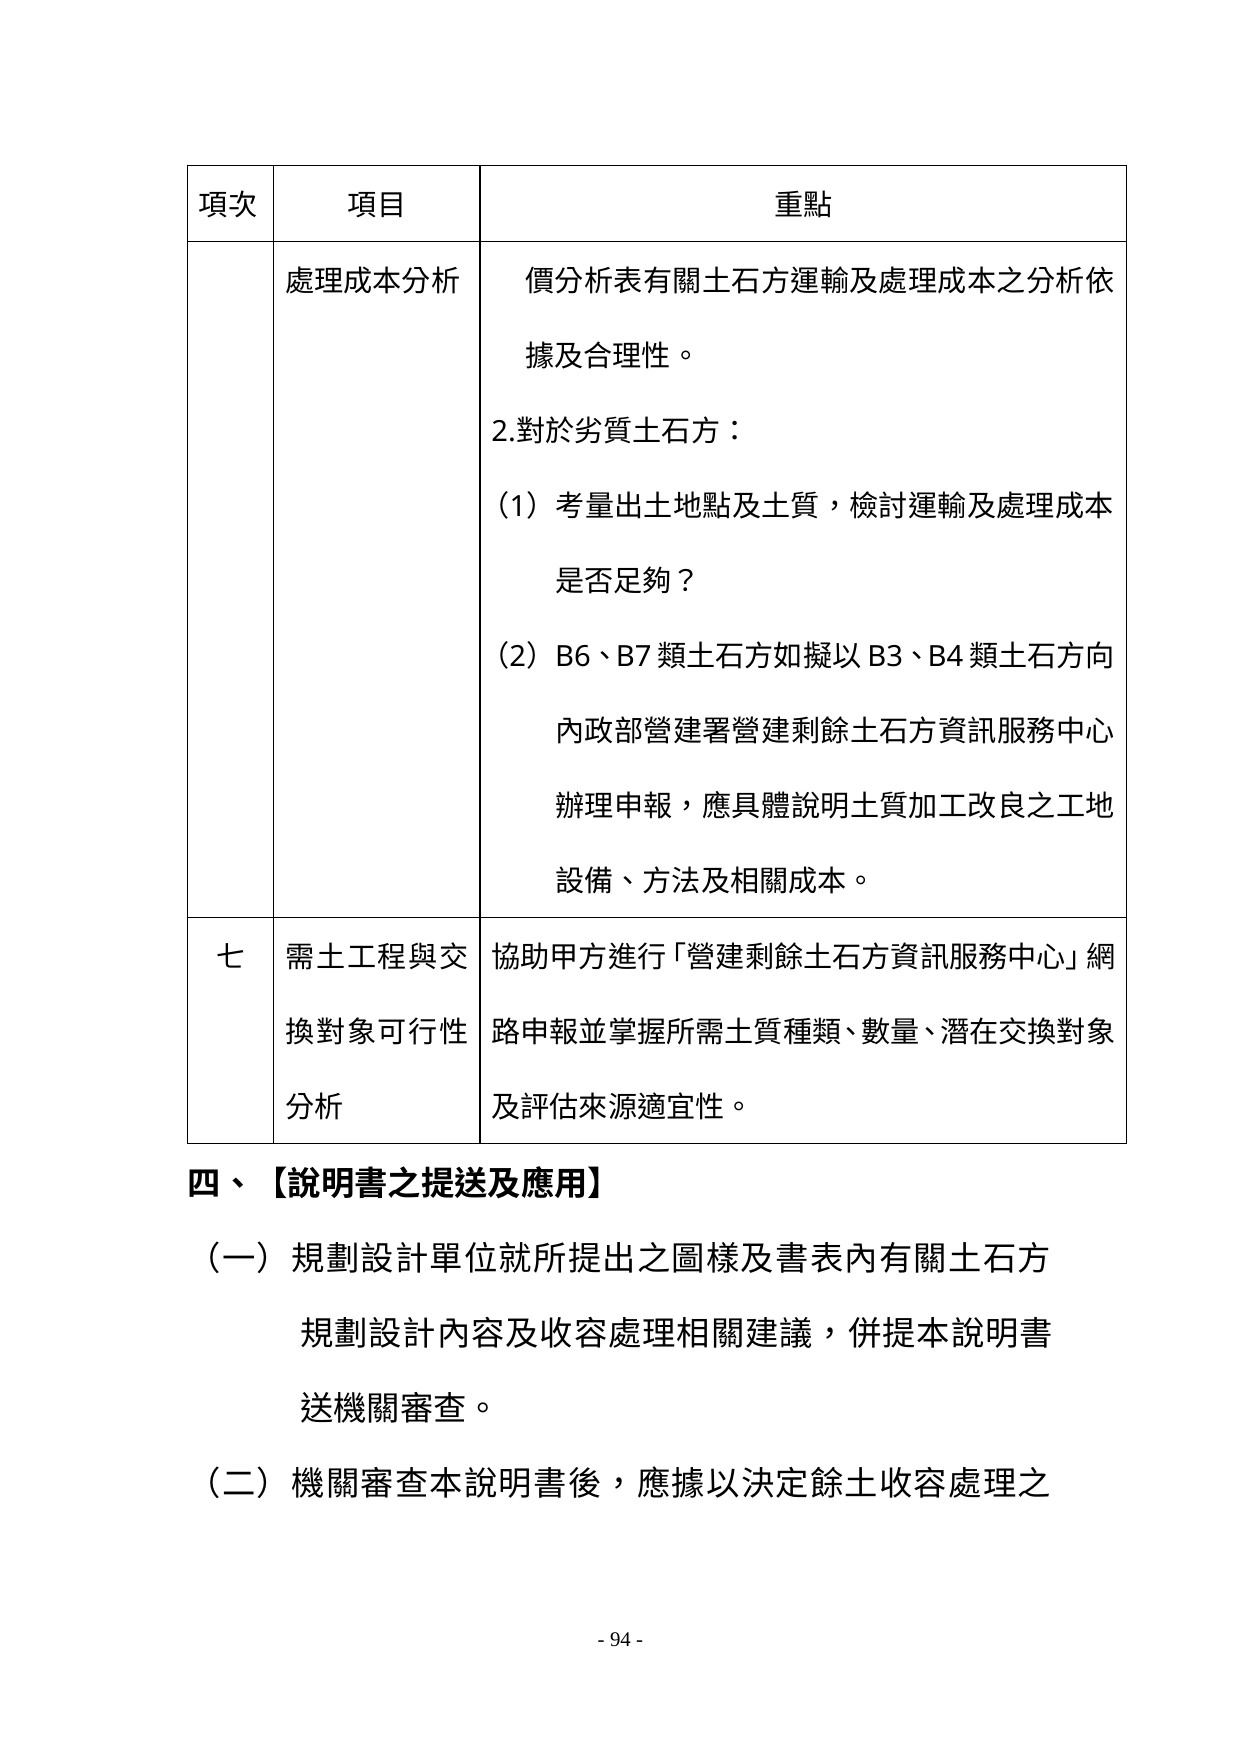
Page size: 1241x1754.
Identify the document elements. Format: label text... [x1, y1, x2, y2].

table_header 重點 [481, 166, 1126, 241]
table_cell 協助甲方進行「營建剩餘土石方資訊服務中心」網路申報並掌握所需土質種類、數量、潛在交換對象及評估來源適宜性。 [481, 918, 1126, 1143]
text （二）機關審查本說明書後，應據以決定餘土收容處理之 [187, 1444, 1053, 1519]
table_header 項次 [188, 166, 273, 241]
table_cell 需土工程與交換對象可行性分析 [274, 918, 479, 1143]
table_header 項目 [274, 166, 479, 241]
text （一）規劃設計單位就所提出之圖樣及書表內有關土石方規劃設計內容及收容處理相關建議，併提本說明書送機關審查。 [187, 1219, 1053, 1444]
table_cell [188, 242, 273, 917]
table_cell 處理成本分析 [274, 242, 479, 917]
text 四、【說明書之提送及應用】 [187, 1144, 1053, 1219]
table_cell 價分析表有關土石方運輸及處理成本之分析依據及合理性。 2.對於劣質土石方： （1）考量出土地點及土質，檢討運輸及處理成本是否足夠？ （2）B6、B7類土石方如擬以B3、B4類土石方向內政部營建署營建剩餘土石方資訊服務中心辦理申報，應具體說明土質加工改良之工地設備、方法及相關成本。 [481, 242, 1126, 917]
table_cell 七 [188, 918, 273, 1143]
